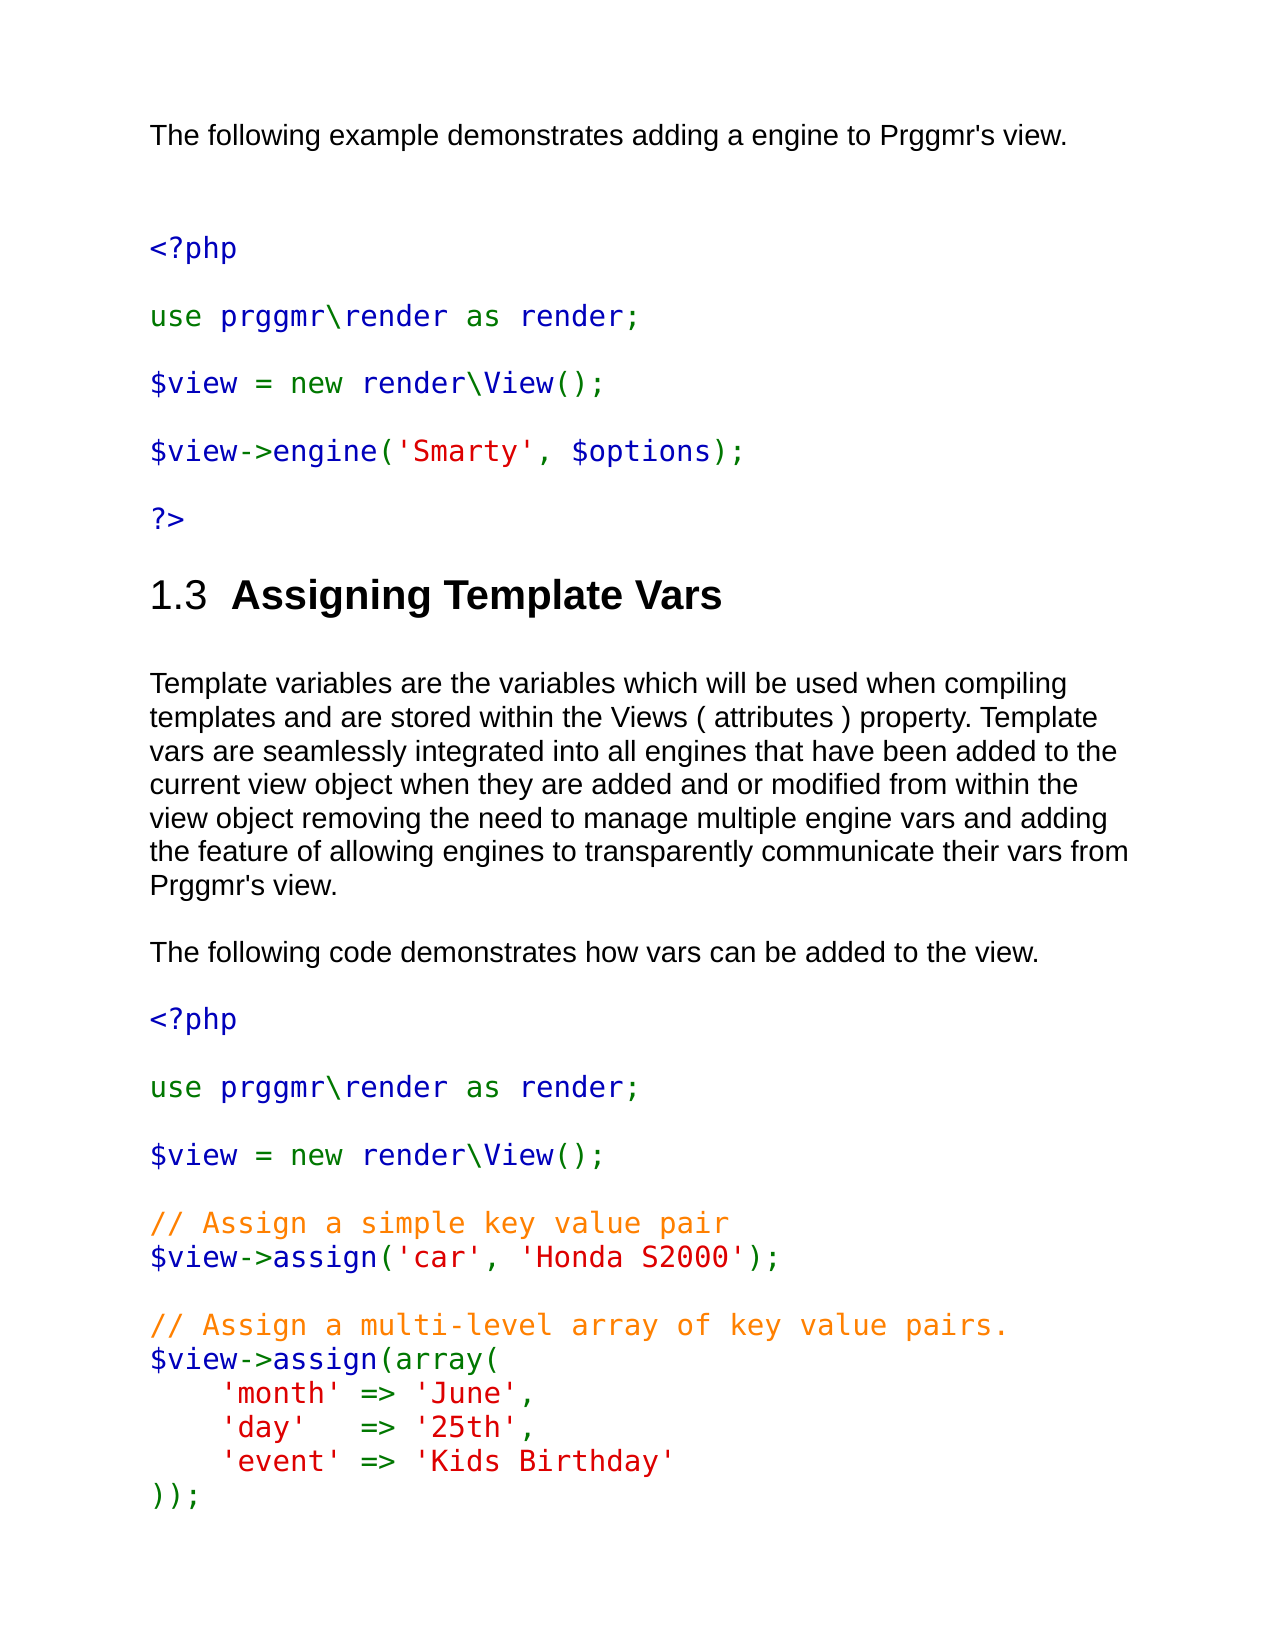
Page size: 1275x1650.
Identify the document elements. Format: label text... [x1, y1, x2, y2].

text 1.3 Assigning Template Vars [149, 571, 1132, 618]
text <?php use prggmr\render as render; $view = new render\View(); // Assign a simple key value pair $view->assign('car', 'Honda S2000'); // Assign a multi-level array of key value pairs. $view->assign(array( 'month' => 'June', 'day' => '25th', 'event' => 'Kids Birthday' )); [149, 1003, 1132, 1512]
text The following code demonstrates how vars can be added to the view. [149, 935, 1132, 969]
text Template variables are the variables which will be used when compiling templates and are stored within the Views ( attributes ) property. Template vars are seamlessly integrated into all engines that have been added to the current view object when they are added and or modified from within the view object removing the need to manage multiple engine vars and adding the feature of allowing engines to transparently communicate their vars from Prggmr's view. [149, 666, 1132, 901]
text <?php use prggmr\render as render; $view = new render\View(); $view->engine('Smarty', $options); ?> [149, 231, 1132, 537]
text The following example demonstrates adding a engine to Prggmr's view. [149, 118, 1132, 152]
